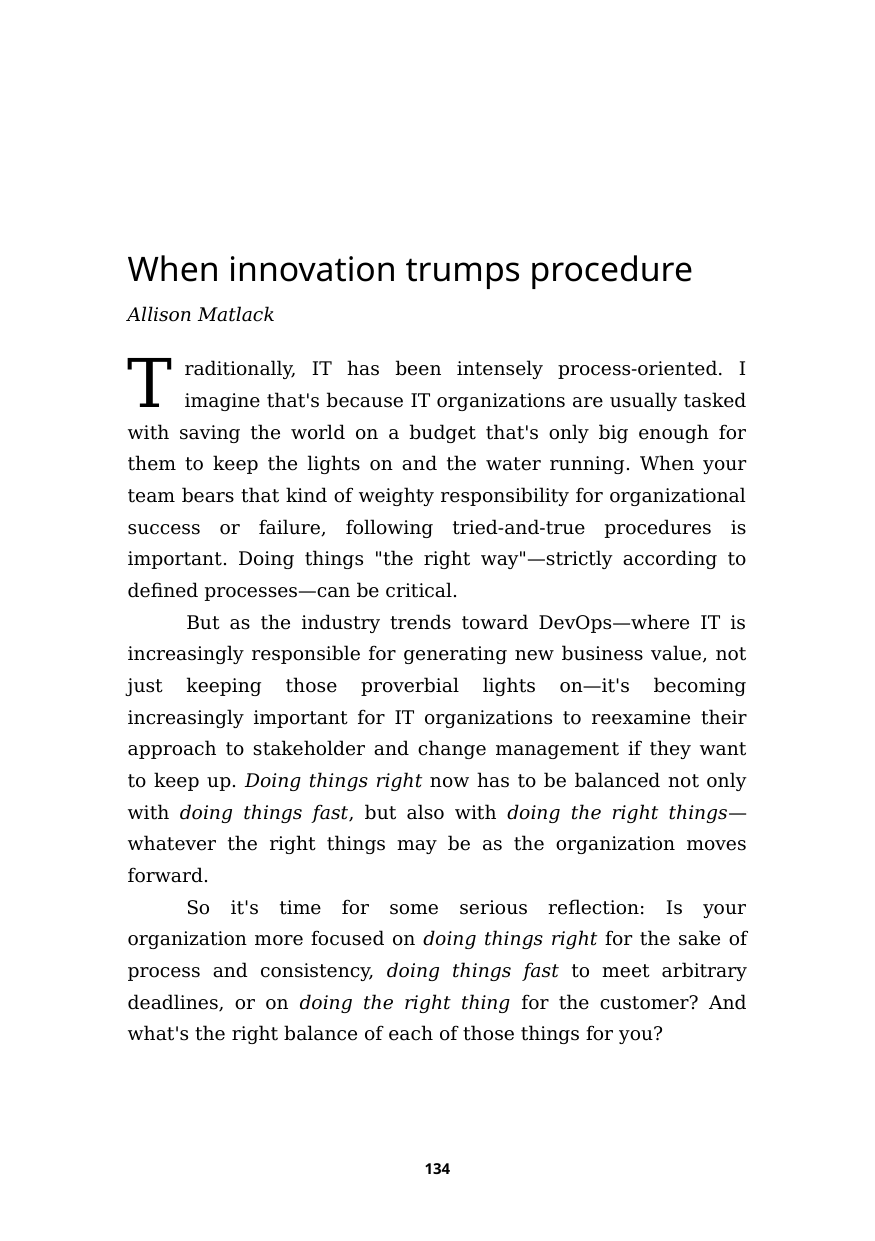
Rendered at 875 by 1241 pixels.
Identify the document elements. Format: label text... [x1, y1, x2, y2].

text So it's time for some serious reflection: Is your organization more focused on doing things right for the sake of process and consistency, doing things fast to meet arbitrary deadlines, or on doing the right thing for the customer? And what's the right balance of each of those things for you? [127, 897, 747, 1045]
text But as the industry trends toward DevOps—where IT is increasingly responsible for generating new business value, not just keeping those proverbial lights on—it's becoming increasingly important for IT organizations to reexamine their approach to stakeholder and change management if they want to keep up. Doing things right now has to be balanced not only with doing things fast, but also with doing the right things—whatever the right things may be as the organization moves forward. [127, 612, 747, 887]
text Allison Matlack [127, 304, 747, 326]
text Traditionally, IT has been intensely process-oriented. I imagine that's because IT organizations are usually tasked with saving the world on a budget that's only big enough for them to keep the lights on and the water running. When your team bears that kind of weighty responsibility for organizational success or failure, following tried-and-true procedures is important. Doing things "the right way"—strictly according to defined processes—can be critical. [127, 358, 747, 602]
subtitle When innovation trumps procedure [127, 246, 747, 292]
